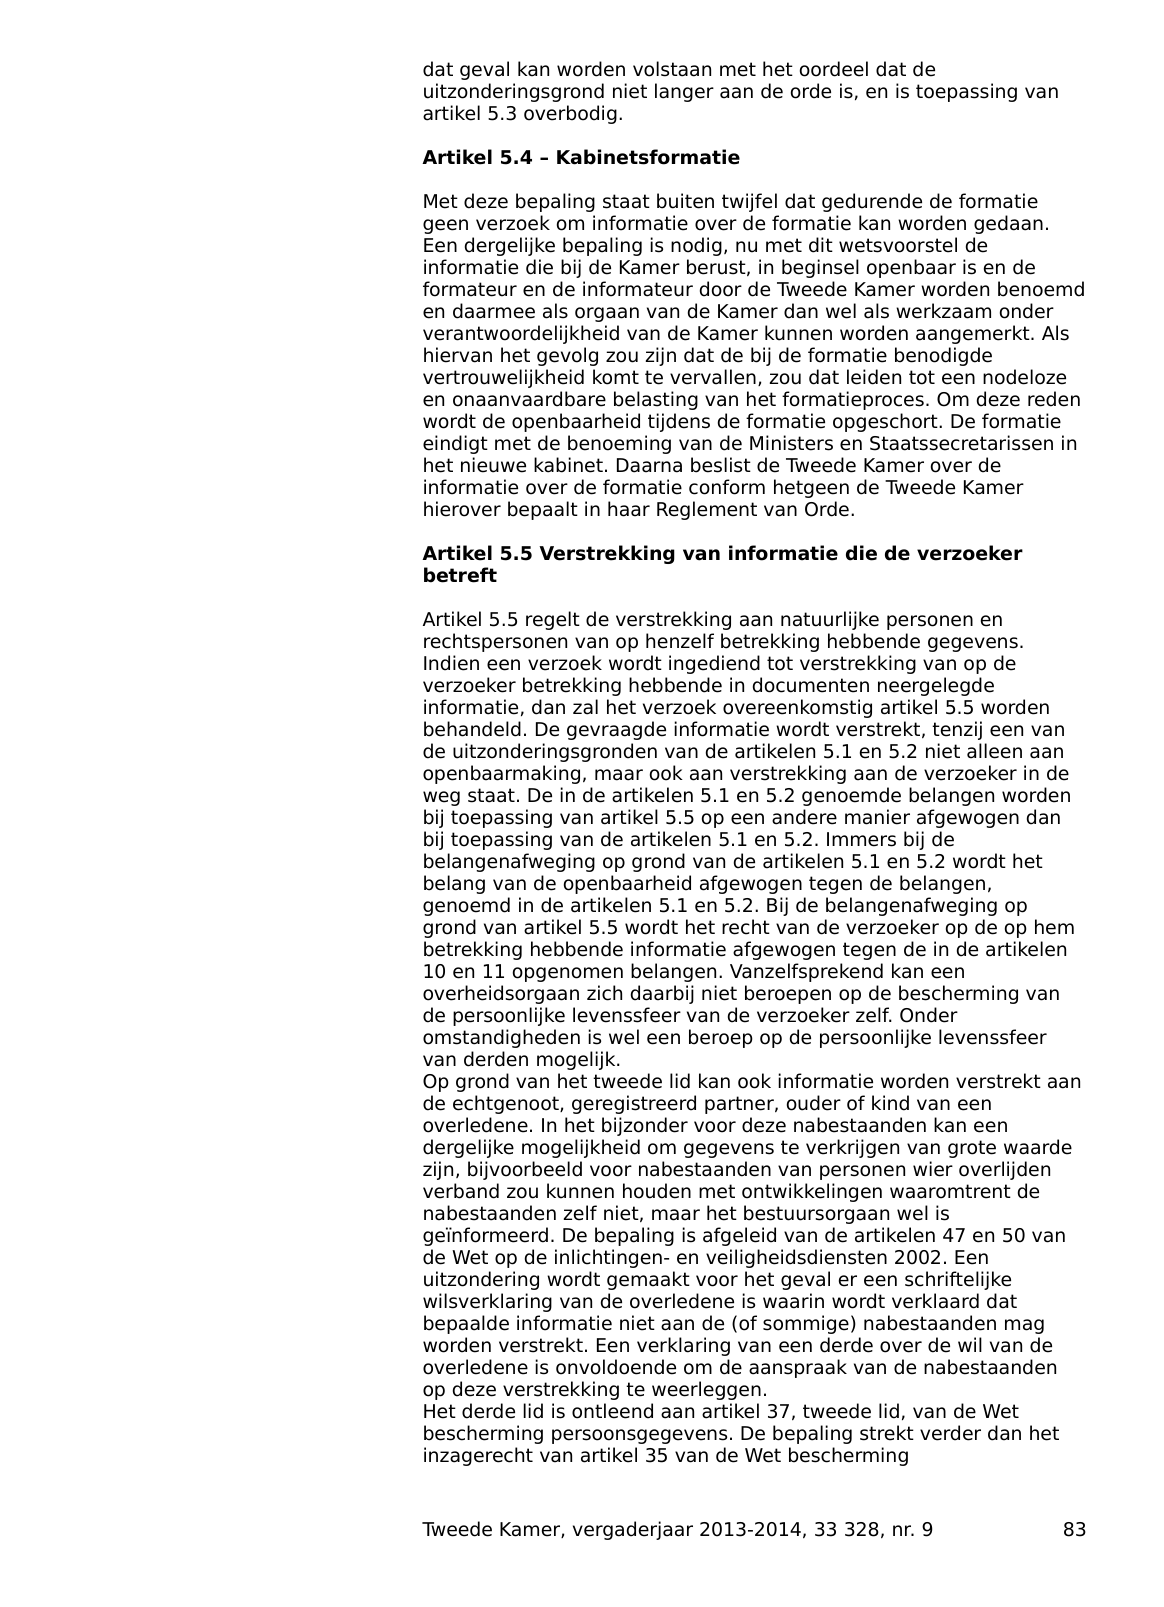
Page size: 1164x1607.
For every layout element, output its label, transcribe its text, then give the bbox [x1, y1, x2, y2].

text Met deze bepaling staat buiten twijfel dat gedurende de formatie geen verzoek om informatie over de formatie kan worden gedaan. Een dergelijke bepaling is nodig, nu met dit wetsvoorstel de informatie die bij de Kamer berust, in beginsel openbaar is en de formateur en de informateur door de Tweede Kamer worden benoemd en daarmee als orgaan van de Kamer dan wel als werkzaam onder verantwoordelijkheid van de Kamer kunnen worden aangemerkt. Als hiervan het gevolg zou zijn dat de bij de formatie benodigde vertrouwelijkheid komt te vervallen, zou dat leiden tot een nodeloze en onaanvaardbare belasting van het formatieproces. Om deze reden wordt de openbaarheid tijdens de formatie opgeschort. De formatie eindigt met de benoeming van de Ministers en Staatssecretarissen in het nieuwe kabinet. Daarna beslist de Tweede Kamer over de informatie over de formatie conform hetgeen de Tweede Kamer hierover bepaalt in haar Reglement van Orde. [422, 191, 1087, 521]
subtitle Artikel 5.4 – Kabinetsformatie [422, 147, 1087, 169]
text Artikel 5.5 regelt de verstrekking aan natuurlijke personen en rechtspersonen van op henzelf betrekking hebbende gegevens. Indien een verzoek wordt ingediend tot verstrekking van op de verzoeker betrekking hebbende in documenten neergelegde informatie, dan zal het verzoek overeenkomstig artikel 5.5 worden behandeld. De gevraagde informatie wordt verstrekt, tenzij een van de uitzonderingsgronden van de artikelen 5.1 en 5.2 niet alleen aan openbaarmaking, maar ook aan verstrekking aan de verzoeker in de weg staat. De in de artikelen 5.1 en 5.2 genoemde belangen worden bij toepassing van artikel 5.5 op een andere manier afgewogen dan bij toepassing van de artikelen 5.1 en 5.2. Immers bij de belangenafweging op grond van de artikelen 5.1 en 5.2 wordt het belang van de openbaarheid afgewogen tegen de belangen, genoemd in de artikelen 5.1 en 5.2. Bij de belangenafweging op grond van artikel 5.5 wordt het recht van de verzoeker op de op hem betrekking hebbende informatie afgewogen tegen de in de artikelen 10 en 11 opgenomen belangen. Vanzelfsprekend kan een overheidsorgaan zich daarbij niet beroepen op de bescherming van de persoonlijke levenssfeer van de verzoeker zelf. Onder omstandigheden is wel een beroep op de persoonlijke levenssfeer van derden mogelijk. [422, 609, 1087, 1071]
text dat geval kan worden volstaan met het oordeel dat de uitzonderingsgrond niet langer aan de orde is, en is toepassing van artikel 5.3 overbodig. [422, 59, 1087, 125]
text Het derde lid is ontleend aan artikel 37, tweede lid, van de Wet bescherming persoonsgegevens. De bepaling strekt verder dan het inzagerecht van artikel 35 van de Wet bescherming [422, 1401, 1087, 1467]
subtitle Artikel 5.5 Verstrekking van informatie die de verzoeker betreft [422, 543, 1087, 587]
text Op grond van het tweede lid kan ook informatie worden verstrekt aan de echtgenoot, geregistreerd partner, ouder of kind van een overledene. In het bijzonder voor deze nabestaanden kan een dergelijke mogelijkheid om gegevens te verkrijgen van grote waarde zijn, bijvoorbeeld voor nabestaanden van personen wier overlijden verband zou kunnen houden met ontwikkelingen waaromtrent de nabestaanden zelf niet, maar het bestuursorgaan wel is geïnformeerd. De bepaling is afgeleid van de artikelen 47 en 50 van de Wet op de inlichtingen- en veiligheidsdiensten 2002. Een uitzondering wordt gemaakt voor het geval er een schriftelijke wilsverklaring van de overledene is waarin wordt verklaard dat bepaalde informatie niet aan de (of sommige) nabestaanden mag worden verstrekt. Een verklaring van een derde over de wil van de overledene is onvoldoende om de aanspraak van de nabestaanden op deze verstrekking te weerleggen. [422, 1071, 1087, 1401]
